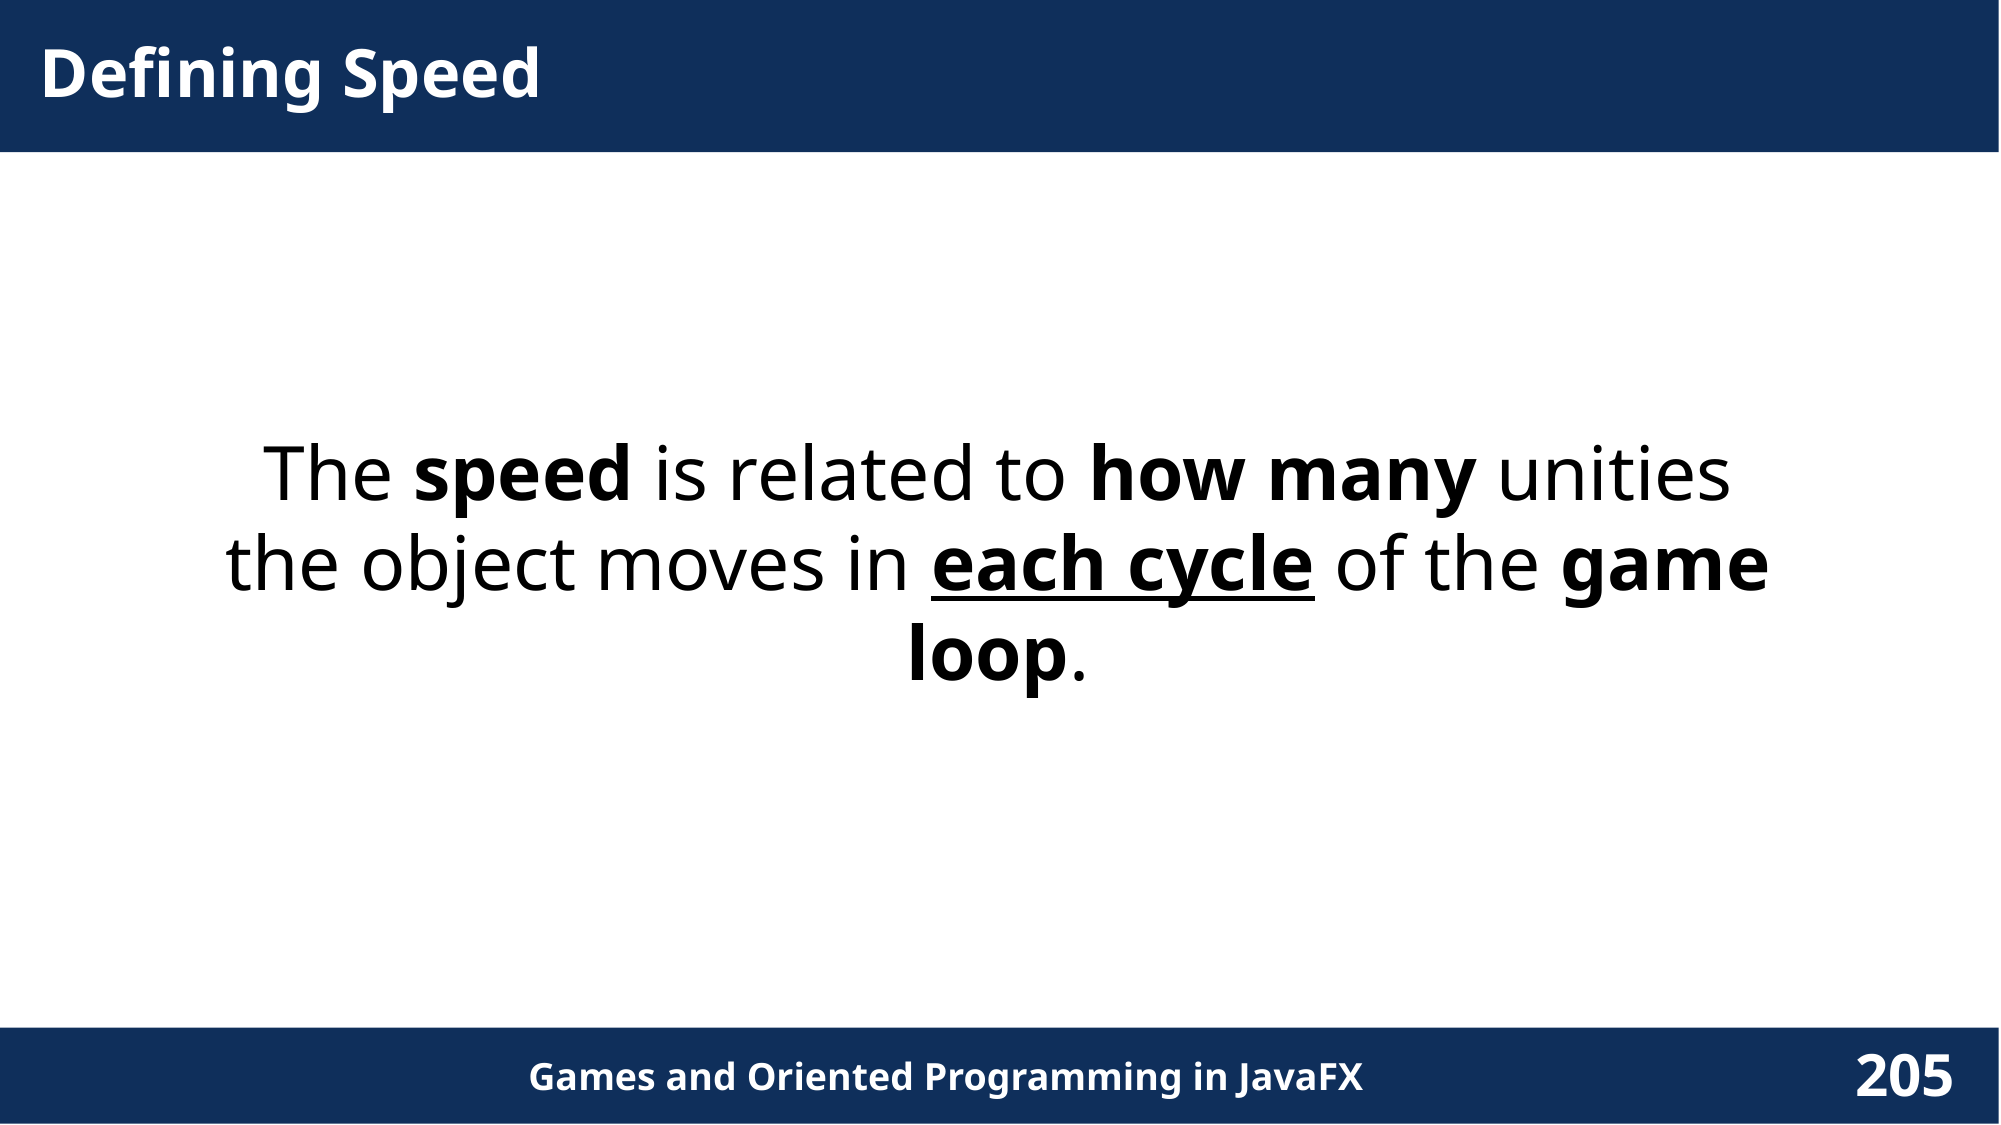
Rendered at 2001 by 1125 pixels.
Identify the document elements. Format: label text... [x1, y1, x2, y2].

text_box Defining Speed [25, 23, 1999, 119]
text_box The speed is related to how many unities the object moves in each cycle of the game loop. [200, 418, 1796, 703]
